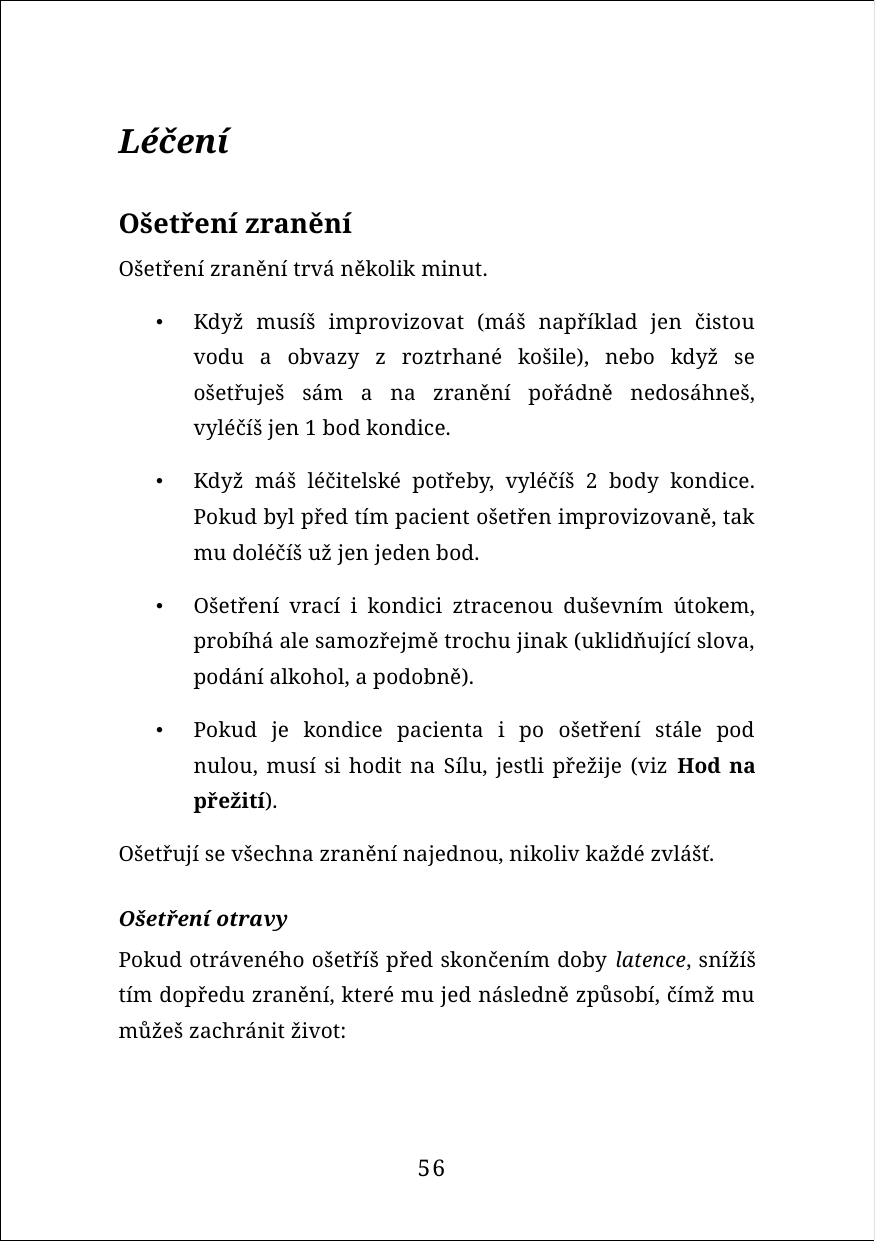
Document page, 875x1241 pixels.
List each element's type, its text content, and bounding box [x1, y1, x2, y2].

list Ošetření vrací i kondici ztracenou duševním útokem, probíhá ale samozřejmě trochu jinak (uklidňující slova, podání alkohol, a podobně). [156, 591, 756, 690]
subtitle Ošetření otravy [118, 904, 756, 933]
list Když máš léčitelské potřeby, vyléčíš 2 body kondice. Pokud byl před tím pacient ošetřen improvizovaně, tak mu doléčíš už jen jeden bod. [156, 467, 756, 566]
text Ošetřují se všechna zranění najednou, nikoliv každé zvlášť. [118, 839, 756, 868]
text Pokud otráveného ošetříš před skončením doby latence, snížíš tím dopředu zranění, které mu jed následně způsobí, čímž mu můžeš zachránit život: [118, 945, 756, 1044]
subtitle Ošetření zranění [118, 205, 756, 242]
text Ošetření zranění trvá několik minut. [118, 254, 756, 282]
list Pokud je kondice pacienta i po ošetření stále pod nulou, musí si hodit na Sílu, jestli přežije (viz Hod na přežití). [156, 715, 756, 815]
subtitle Léčení [118, 118, 756, 164]
list Když musíš improvizovat (máš například jen čistou vodu a obvazy z roztrhané košile), nebo když se ošetřuješ sám a na zranění pořádně nedosáhneš, vyléčíš jen 1 bod kondice. [156, 307, 756, 442]
